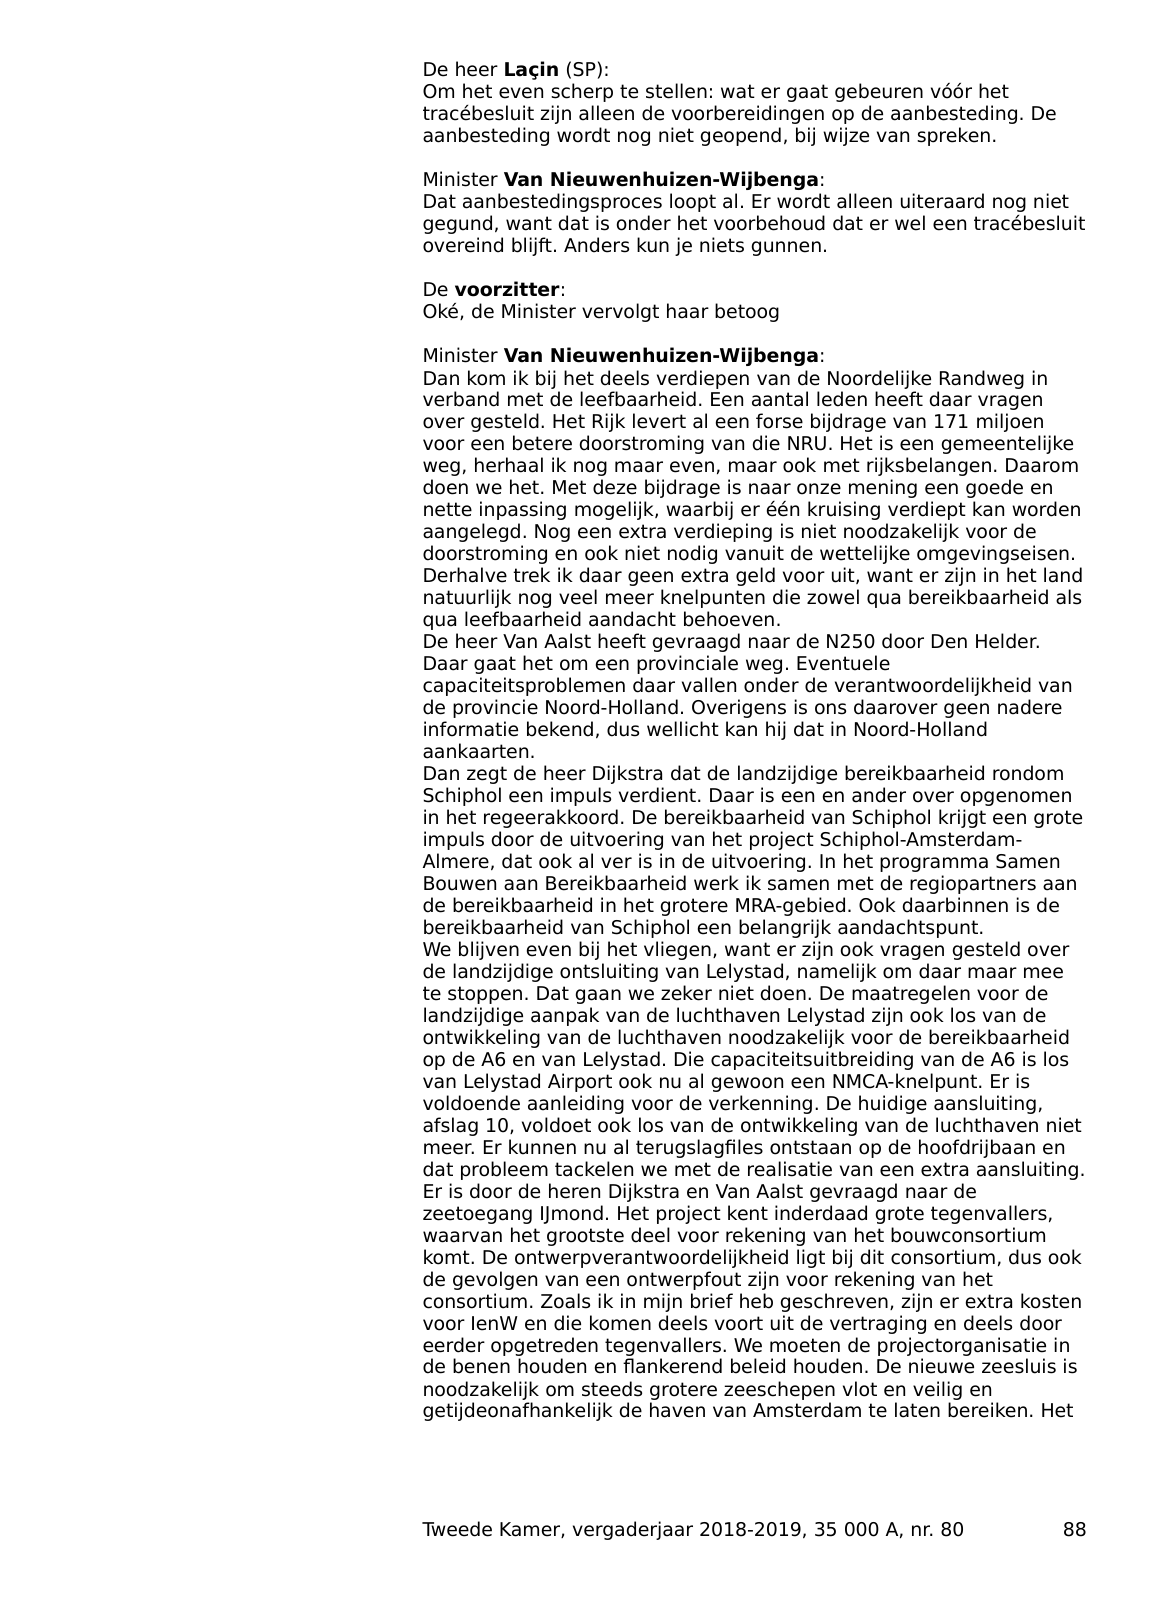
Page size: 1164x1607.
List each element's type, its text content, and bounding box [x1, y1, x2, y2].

text Dan zegt de heer Dijkstra dat de landzijdige bereikbaarheid rondom Schiphol een impuls verdient. Daar is een en ander over opgenomen in het regeerakkoord. De bereikbaarheid van Schiphol krijgt een grote impuls door de uitvoering van het project Schiphol-Amsterdam-Almere, dat ook al ver is in de uitvoering. In het programma Samen Bouwen aan Bereikbaarheid werk ik samen met de regiopartners aan de bereikbaarheid in het grotere MRA-gebied. Ook daarbinnen is de bereikbaarheid van Schiphol een belangrijk aandachtspunt. [422, 763, 1087, 939]
text We blijven even bij het vliegen, want er zijn ook vragen gesteld over de landzijdige ontsluiting van Lelystad, namelijk om daar maar mee te stoppen. Dat gaan we zeker niet doen. De maatregelen voor de landzijdige aanpak van de luchthaven Lelystad zijn ook los van de ontwikkeling van de luchthaven noodzakelijk voor de bereikbaarheid op de A6 en van Lelystad. Die capaciteitsuitbreiding van de A6 is los van Lelystad Airport ook nu al gewoon een NMCA-knelpunt. Er is voldoende aanleiding voor de verkenning. De huidige aansluiting, afslag 10, voldoet ook los van de ontwikkeling van de luchthaven niet meer. Er kunnen nu al terugslagfiles ontstaan op de hoofdrijbaan en dat probleem tackelen we met de realisatie van een extra aansluiting. [422, 939, 1087, 1181]
text De heer Laçin (SP): [422, 59, 1087, 81]
text Dan kom ik bij het deels verdiepen van de Noordelijke Randweg in verband met de leefbaarheid. Een aantal leden heeft daar vragen over gesteld. Het Rijk levert al een forse bijdrage van 171 miljoen voor een betere doorstroming van die NRU. Het is een gemeentelijke weg, herhaal ik nog maar even, maar ook met rijksbelangen. Daarom doen we het. Met deze bijdrage is naar onze mening een goede en nette inpassing mogelijk, waarbij er één kruising verdiept kan worden aangelegd. Nog een extra verdieping is niet noodzakelijk voor de doorstroming en ook niet nodig vanuit de wettelijke omgevingseisen. Derhalve trek ik daar geen extra geld voor uit, want er zijn in het land natuurlijk nog veel meer knelpunten die zowel qua bereikbaarheid als qua leefbaarheid aandacht behoeven. [422, 367, 1087, 631]
text De heer Van Aalst heeft gevraagd naar de N250 door Den Helder. Daar gaat het om een provinciale weg. Eventuele capaciteitsproblemen daar vallen onder de verantwoordelijkheid van de provincie Noord-Holland. Overigens is ons daarover geen nadere informatie bekend, dus wellicht kan hij dat in Noord-Holland aankaarten. [422, 631, 1087, 763]
text Om het even scherp te stellen: wat er gaat gebeuren vóór het tracébesluit zijn alleen de voorbereidingen op de aanbesteding. De aanbesteding wordt nog niet geopend, bij wijze van spreken. [422, 81, 1087, 147]
text De voorzitter: [422, 279, 1087, 301]
text Er is door de heren Dijkstra en Van Aalst gevraagd naar de zeetoegang IJmond. Het project kent inderdaad grote tegenvallers, waarvan het grootste deel voor rekening van het bouwconsortium komt. De ontwerpverantwoordelijkheid ligt bij dit consortium, dus ook de gevolgen van een ontwerpfout zijn voor rekening van het consortium. Zoals ik in mijn brief heb geschreven, zijn er extra kosten voor IenW en die komen deels voort uit de vertraging en deels door eerder opgetreden tegenvallers. We moeten de projectorganisatie in de benen houden en flankerend beleid houden. De nieuwe zeesluis is noodzakelijk om steeds grotere zeeschepen vlot en veilig en getijdeonafhankelijk de haven van Amsterdam te laten bereiken. Het [422, 1181, 1087, 1422]
text Oké, de Minister vervolgt haar betoog [422, 301, 1087, 323]
text Minister Van Nieuwenhuizen-Wijbenga: [422, 345, 1087, 367]
text Minister Van Nieuwenhuizen-Wijbenga: [422, 169, 1087, 191]
text Dat aanbestedingsproces loopt al. Er wordt alleen uiteraard nog niet gegund, want dat is onder het voorbehoud dat er wel een tracébesluit overeind blijft. Anders kun je niets gunnen. [422, 191, 1087, 257]
